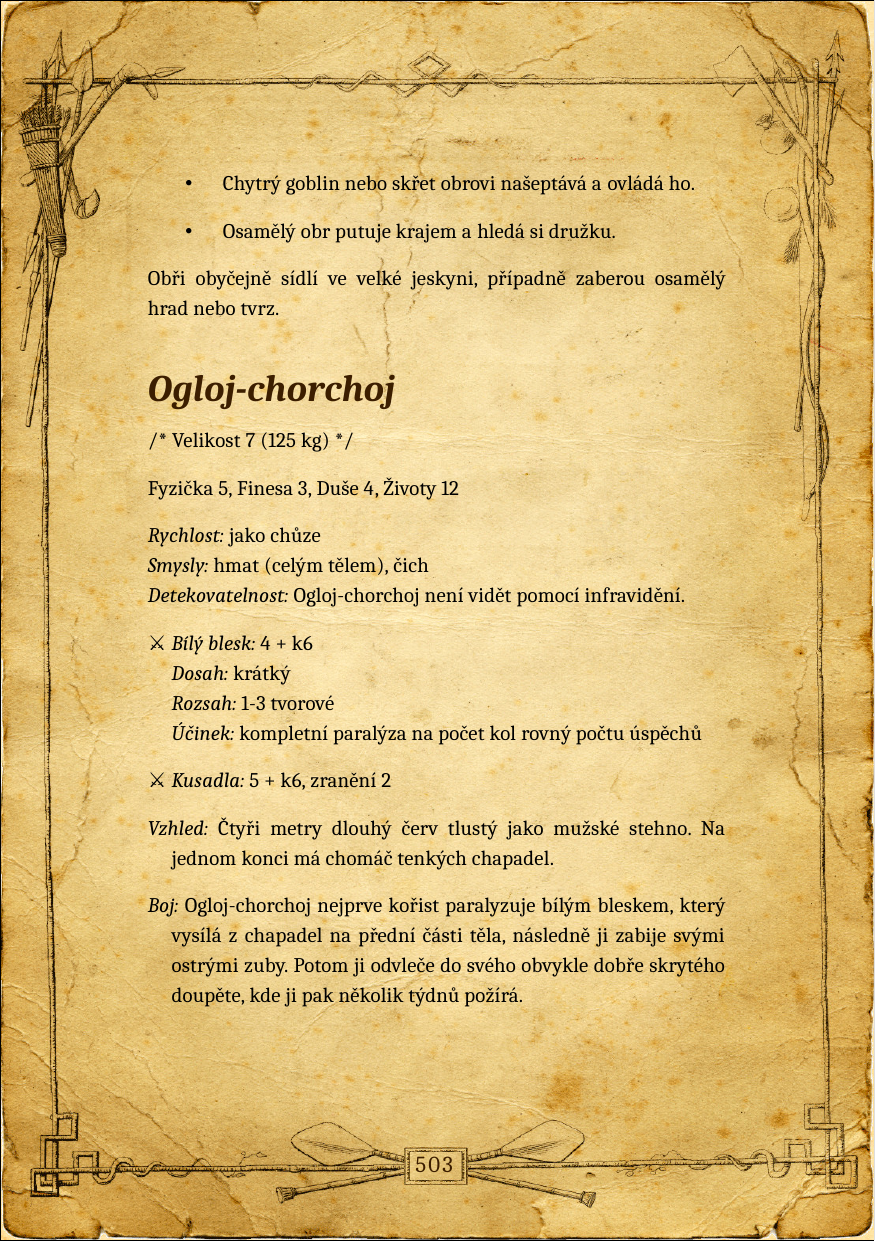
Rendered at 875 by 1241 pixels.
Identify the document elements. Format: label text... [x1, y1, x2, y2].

text Vzhled: Čtyři metry dlouhý červ tlustý jako mužské stehno. Na jednom konci má chomáč tenkých chapadel. [148, 816, 726, 870]
text Účinek: kompletní paralýza na počet kol rovný počtu úspěchů [171, 721, 726, 745]
picture [1, 1, 874, 1240]
text Rozsah: 1-3 tvorové [171, 691, 726, 715]
text ⚔ Kusadla: 5 + k6, zranění 2 [148, 769, 726, 793]
text Boj: Ogloj-chorchoj nejprve kořist paralyzuje bílým bleskem, který vysílá z⁠ chapadel na přední části těla, následně ji zabije svými ostrými zuby. Potom ji odvleče do svého obvykle dobře skrytého doupěte, kde ji pak několik týdnů požírá. [148, 894, 726, 1008]
text Smysly: hmat (celým tělem), čich [148, 554, 726, 578]
text Detekovatelnost: Ogloj-chorchoj není vidět pomocí infravidění. [148, 584, 726, 608]
text Obři obyčejně sídlí ve velké jeskyni, případně zaberou osamělý hrad nebo tvrz. [148, 267, 726, 321]
text ⚔ Bílý blesk: 4 + k6 [148, 632, 726, 656]
text Dosah: krátký [171, 661, 726, 685]
text Fyzička 5, Finesa 3, Duše 4, Životy 12 [148, 477, 726, 501]
subtitle Ogloj-chorchoj [148, 368, 726, 411]
list Chytrý goblin nebo skřet obrovi našeptává a⁠ ovládá ho. [185, 172, 726, 196]
text Rychlost: jako chůze [148, 524, 726, 548]
text /* Velikost 7 (125 kg) */ [148, 429, 726, 453]
list Osamělý obr putuje krajem a⁠ hledá si družku. [185, 219, 726, 243]
